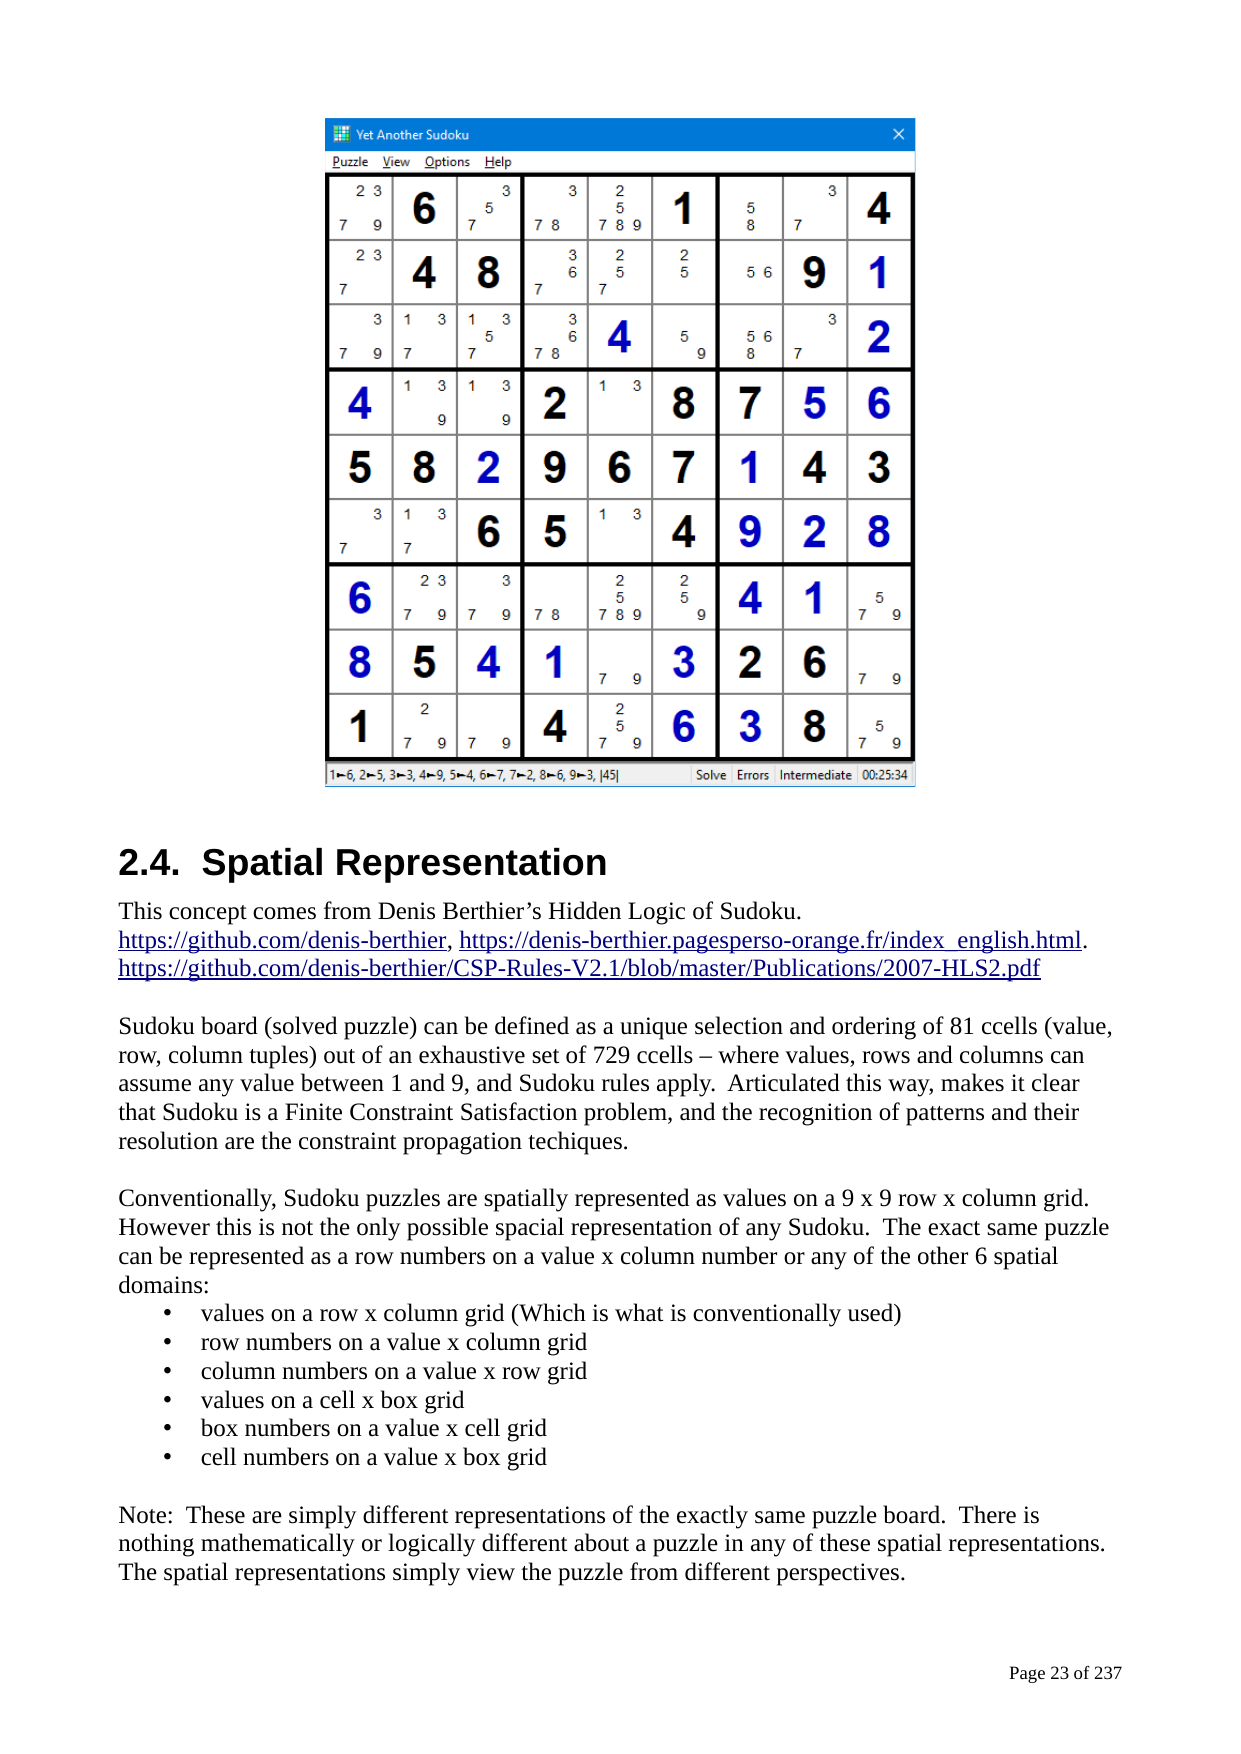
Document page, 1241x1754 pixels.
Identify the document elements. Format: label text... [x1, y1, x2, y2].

text Conventionally, Sudoku puzzles are spatially represented as values on a 9 x 9 row x column grid. However this is not the only possible spacial representation of any Sudoku. The exact same puzzle can be represented as a row numbers on a value x column number or any of the other 6 spatial domains: [118, 1183, 1122, 1298]
picture [325, 118, 916, 787]
list row numbers on a value x column grid [163, 1327, 1122, 1356]
text Note: These are simply different representations of the exactly same puzzle board. There is nothing mathematically or logically different about a puzzle in any of these spatial representations. The spatial representations simply view the puzzle from different perspectives. [118, 1500, 1122, 1586]
list values on a row x column grid (Which is what is conventionally used) [163, 1298, 1122, 1327]
list column numbers on a value x row grid [163, 1356, 1122, 1385]
list values on a cell x box grid [163, 1385, 1122, 1413]
text This concept comes from Denis Berthier’s Hidden Logic of Sudoku. [118, 896, 1122, 925]
list box numbers on a value x cell grid [163, 1413, 1122, 1442]
text https://github.com/denis-berthier/CSP-Rules-V2.1/blob/master/Publications/2007-HLS2.pdf [118, 953, 1122, 982]
subtitle Spatial Representation [118, 840, 1122, 883]
list cell numbers on a value x box grid [163, 1442, 1122, 1471]
text Sudoku board (solved puzzle) can be defined as a unique selection and ordering of 81 ccells (value, row, column tuples) out of an exhaustive set of 729 ccells – where values, rows and columns can assume any value between 1 and 9, and Sudoku rules apply. Articulated this way, makes it clear that Sudoku is a Finite Constraint Satisfaction problem, and the recognition of patterns and their resolution are the constraint propagation techiques. [118, 1011, 1122, 1155]
text https://github.com/denis-berthier, https://denis-berthier.pagesperso-orange.fr/index_english.html. [118, 925, 1122, 953]
